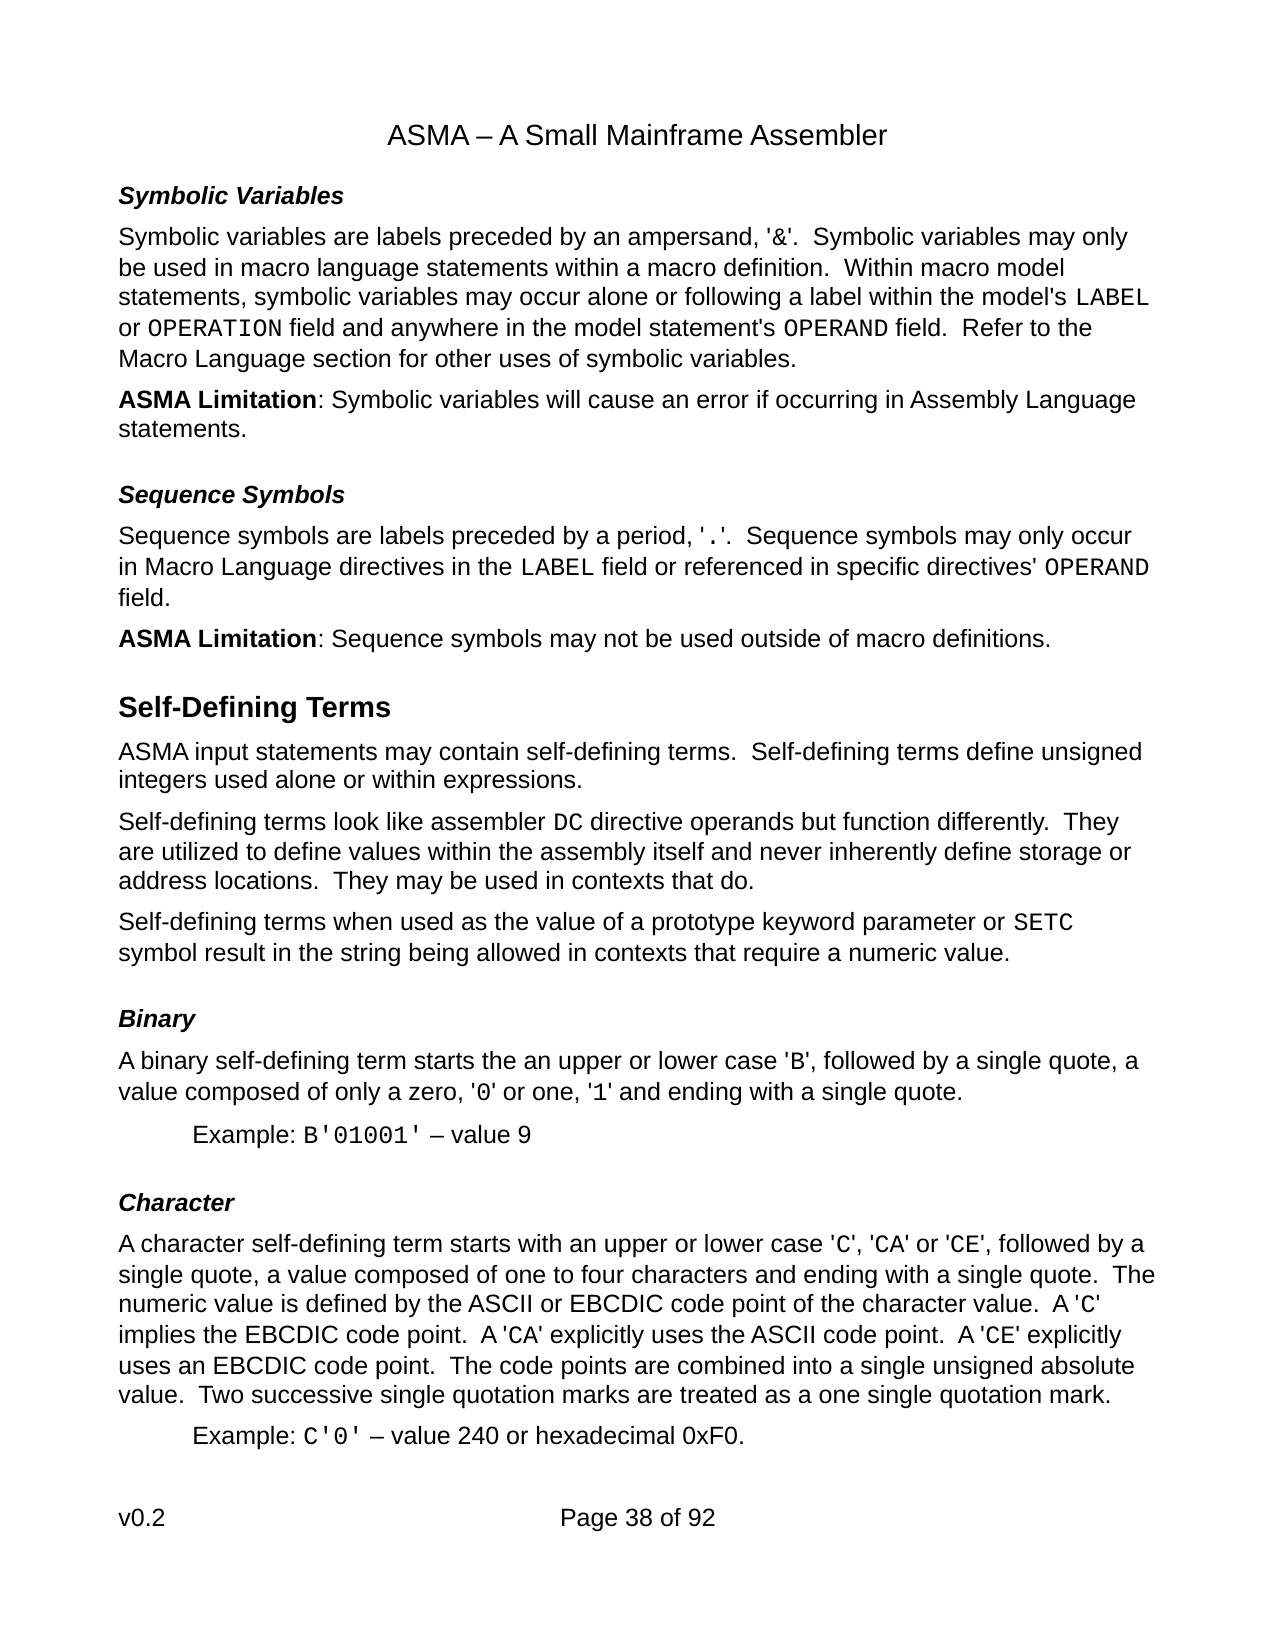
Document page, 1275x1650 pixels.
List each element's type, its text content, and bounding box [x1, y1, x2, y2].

text Sequence symbols are labels preceded by a period, '.'. Sequence symbols may only occur in Macro Language directives in the LABEL field or referenced in specific directives' OPERAND field. [118, 521, 1157, 612]
subtitle Binary [118, 1004, 1157, 1033]
text Example: C'0' – value 240 or hexadecimal 0xF0. [192, 1421, 1157, 1452]
subtitle Character [118, 1188, 1157, 1217]
text ASMA Limitation: Symbolic variables will cause an error if occurring in Assembly Language statements. [118, 385, 1157, 442]
text A binary self-defining term starts the an upper or lower case 'B', followed by a single quote, a value composed of only a zero, '0' or one, '1' and ending with a single quote. [118, 1046, 1157, 1107]
text A character self-defining term starts with an upper or lower case 'C', 'CA' or 'CE', followed by a single quote, a value composed of one to four characters and ending with a single quote. The numeric value is defined by the ASCII or EBCDIC code point of the character value. A 'C' implies the EBCDIC code point. A 'CA' explicitly uses the ASCII code point. A 'CE' explicitly uses an EBCDIC code point. The code points are combined into a single unsigned absolute value. Two successive single quotation marks are treated as a one single quotation mark. [118, 1229, 1157, 1408]
text Example: B'01001' – value 9 [192, 1120, 1157, 1151]
text Self-defining terms when used as the value of a prototype keyword parameter or SETC symbol result in the string being allowed in contexts that require a numeric value. [118, 907, 1157, 967]
subtitle Sequence Symbols [118, 480, 1157, 508]
text ASMA input statements may contain self-defining terms. Self-defining terms define unsigned integers used alone or within expressions. [118, 736, 1157, 794]
text Self-defining terms look like assembler DC directive operands but function differently. They are utilized to define values within the assembly itself and never inherently define storage or address locations. They may be used in contexts that do. [118, 806, 1157, 895]
text ASMA Limitation: Sequence symbols may not be used outside of macro definitions. [118, 624, 1157, 653]
text Symbolic variables are labels preceded by an ampersand, '&'. Symbolic variables may only be used in macro language statements within a macro definition. Within macro model statements, symbolic variables may occur alone or following a label within the model's LABEL or OPERATION field and anywhere in the model statement's OPERAND field. Refer to the Macro Language section for other uses of symbolic variables. [118, 222, 1157, 372]
subtitle Symbolic Variables [118, 181, 1157, 210]
subtitle Self-Defining Terms [118, 690, 1157, 724]
